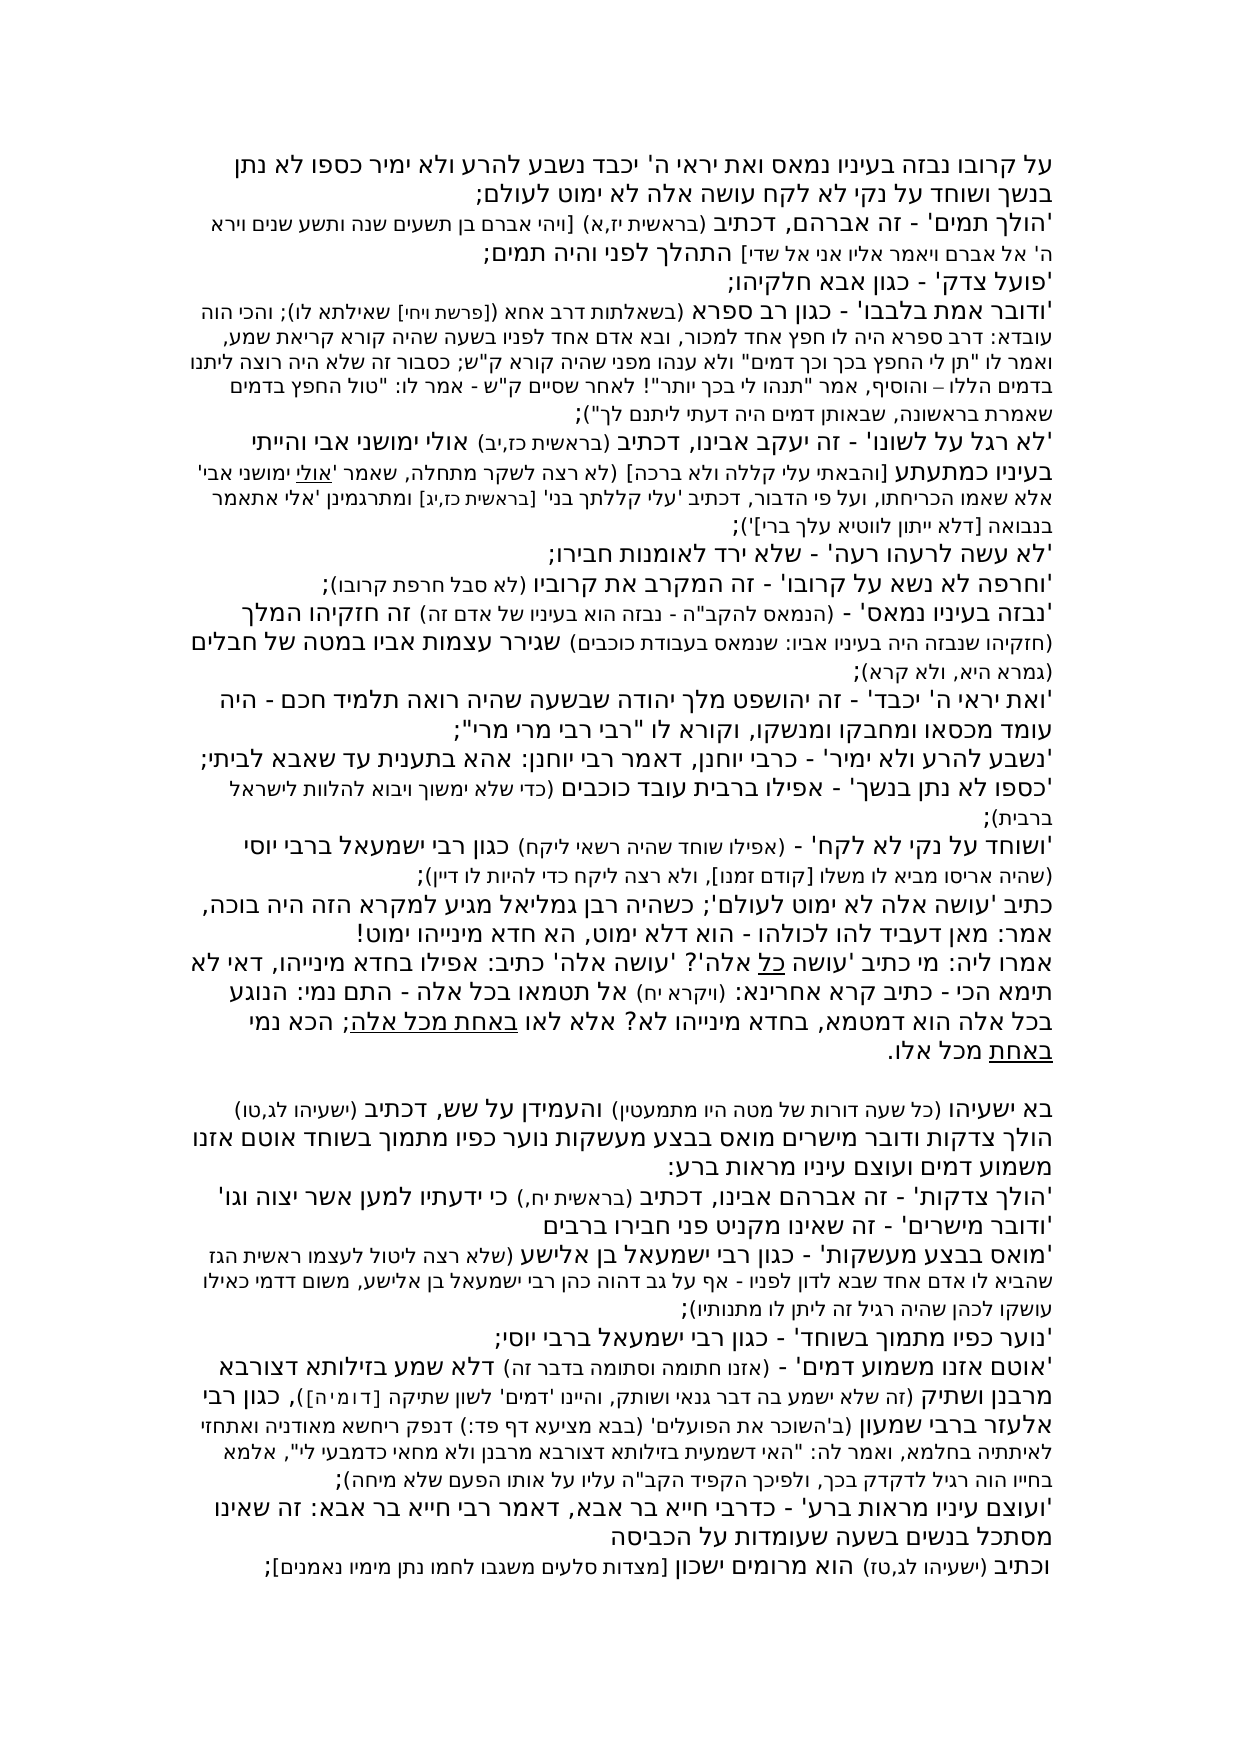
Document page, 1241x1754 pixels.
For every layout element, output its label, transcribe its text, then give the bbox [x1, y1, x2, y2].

text 'ודובר אמת בלבבו' - כגון רב ספרא (בשאלתות דרב אחא ([פרשת ויחי] שאילתא לו); והכי הוה עובדא: דרב ספרא היה לו חפץ אחד למכור, ובא אדם אחד לפניו בשעה שהיה קורא קריאת שמע, ואמר לו "תן לי החפץ בכך וכך דמים" ולא ענהו מפני שהיה קורא ק"ש; כסבור זה שלא היה רוצה ליתנו בדמים הללו – והוסיף, אמר "תנהו לי בכך יותר"! לאחר שסיים ק"ש - אמר לו: "טול החפץ בדמים שאמרת בראשונה, שבאותן דמים היה דעתי ליתנם לך"); [187, 296, 1053, 428]
text 'ודובר מישרים' - זה שאינו מקניט פני חבירו ברבים [187, 1211, 1053, 1240]
text 'פועל צדק' - כגון אבא חלקיהו; [187, 267, 1053, 296]
text על קרובו נבזה בעיניו נמאס ואת יראי ה' יכבד נשבע להרע ולא ימיר כספו לא נתן בנשך ושוחד על נקי לא לקח עושה אלה לא ימוט לעולם; [187, 150, 1053, 208]
text 'ועוצם עיניו מראות ברע' - כדרבי חייא בר אבא, דאמר רבי חייא בר אבא: זה שאינו מסתכל בנשים בשעה שעומדות על הכביסה [187, 1493, 1053, 1552]
text אמרו ליה: מי כתיב 'עושה כל אלה'? 'עושה אלה' כתיב: אפילו בחדא מינייהו, דאי לא תימא הכי - כתיב קרא אחרינא: (ויקרא יח) אל תטמאו בכל אלה - התם נמי: הנוגע בכל אלה הוא דמטמא, בחדא מינייהו לא? אלא לאו באחת מכל אלה; הכא נמי באחת מכל אלו. [187, 948, 1053, 1065]
text 'כספו לא נתן בנשך' - אפילו ברבית עובד כוכבים (כדי שלא ימשוך ויבוא להלוות לישראל ברבית); [187, 773, 1053, 831]
text 'נוער כפיו מתמוך בשוחד' - כגון רבי ישמעאל ברבי יוסי; [187, 1323, 1053, 1352]
text 'וחרפה לא נשא על קרובו' - זה המקרב את קרוביו (לא סבל חרפת קרובו); [187, 569, 1053, 598]
text 'לא רגל על לשונו' - זה יעקב אבינו, דכתיב (בראשית כז,יב) אולי ימושני אבי והייתי בעיניו כמתעתע [והבאתי עלי קללה ולא ברכה] (לא רצה לשקר מתחלה, שאמר 'אולי ימושני אבי' אלא שאמו הכריחתו, ועל פי הדבור, דכתיב 'עלי קללתך בני' [בראשית כז,יג] ומתרגמינן 'אלי אתאמר בנבואה [דלא ייתון לווטיא עלך ברי]'); [187, 428, 1053, 539]
text 'ושוחד על נקי לא לקח' - (אפילו שוחד שהיה רשאי ליקח) כגון רבי ישמעאל ברבי יוסי (שהיה אריסו מביא לו משלו [קודם זמנו], ולא רצה ליקח כדי להיות לו דיין); [187, 831, 1053, 890]
text 'הולך צדקות' - זה אברהם אבינו, דכתיב (בראשית יח,) כי ידעתיו למען אשר יצוה וגו' [187, 1182, 1053, 1211]
text 'לא עשה לרעהו רעה' - שלא ירד לאומנות חבירו; [187, 539, 1053, 569]
text 'ואת יראי ה' יכבד' - זה יהושפט מלך יהודה שבשעה שהיה רואה תלמיד חכם - היה עומד מכסאו ומחבקו ומנשקו, וקורא לו "רבי רבי מרי מרי"; [187, 686, 1053, 744]
text 'נשבע להרע ולא ימיר' - כרבי יוחנן, דאמר רבי יוחנן: אהא בתענית עד שאבא לביתי; [187, 744, 1053, 773]
text 'הולך תמים' - זה אברהם, דכתיב (בראשית יז,א) [ויהי אברם בן תשעים שנה ותשע שנים וירא ה' אל אברם ויאמר אליו אני אל שדי] התהלך לפני והיה תמים; [187, 208, 1053, 267]
text 'אוטם אזנו משמוע דמים' - (אזנו חתומה וסתומה בדבר זה) דלא שמע בזילותא דצורבא מרבנן ושתיק (זה שלא ישמע בה דבר גנאי ושותק, והיינו 'דמים' לשון שתיקה [דומיה]), כגון רבי אלעזר ברבי שמעון (ב'השוכר את הפועלים' (בבא מציעא דף פד:) דנפק ריחשא מאודניה ואתחזי לאיתתיה בחלמא, ואמר לה: "האי דשמעית בזילותא דצורבא מרבנן ולא מחאי כדמבעי לי", אלמא בחייו הוה רגיל לדקדק בכך, ולפיכך הקפיד הקב"ה עליו על אותו הפעם שלא מיחה); [187, 1352, 1053, 1493]
text 'נבזה בעיניו נמאס' - (הנמאס להקב"ה - נבזה הוא בעיניו של אדם זה) זה חזקיהו המלך (חזקיהו שנבזה היה בעיניו אביו: שנמאס בעבודת כוכבים) שגירר עצמות אביו במטה של חבלים (גמרא היא, ולא קרא); [187, 598, 1053, 686]
text 'מואס בבצע מעשקות' - כגון רבי ישמעאל בן אלישע (שלא רצה ליטול לעצמו ראשית הגז שהביא לו אדם אחד שבא לדון לפניו - אף על גב דהוה כהן רבי ישמעאל בן אלישע, משום דדמי כאילו עושקו לכהן שהיה רגיל זה ליתן לו מתנותיו); [187, 1240, 1053, 1323]
text וכתיב (ישעיהו לג,טז) הוא מרומים ישכון [מצדות סלעים משגבו לחמו נתן מימיו נאמנים]; [187, 1552, 1053, 1581]
text כתיב 'עושה אלה לא ימוט לעולם'; כשהיה רבן גמליאל מגיע למקרא הזה היה בוכה, אמר: מאן דעביד להו לכולהו - הוא דלא ימוט, הא חדא מינייהו ימוט! [187, 890, 1053, 948]
text בא ישעיהו (כל שעה דורות של מטה היו מתמעטין) והעמידן על שש, דכתיב (ישעיהו לג,טו) הולך צדקות ודובר מישרים מואס בבצע מעשקות נוער כפיו מתמוך בשוחד אוטם אזנו משמוע דמים ועוצם עיניו מראות ברע: [187, 1094, 1053, 1182]
